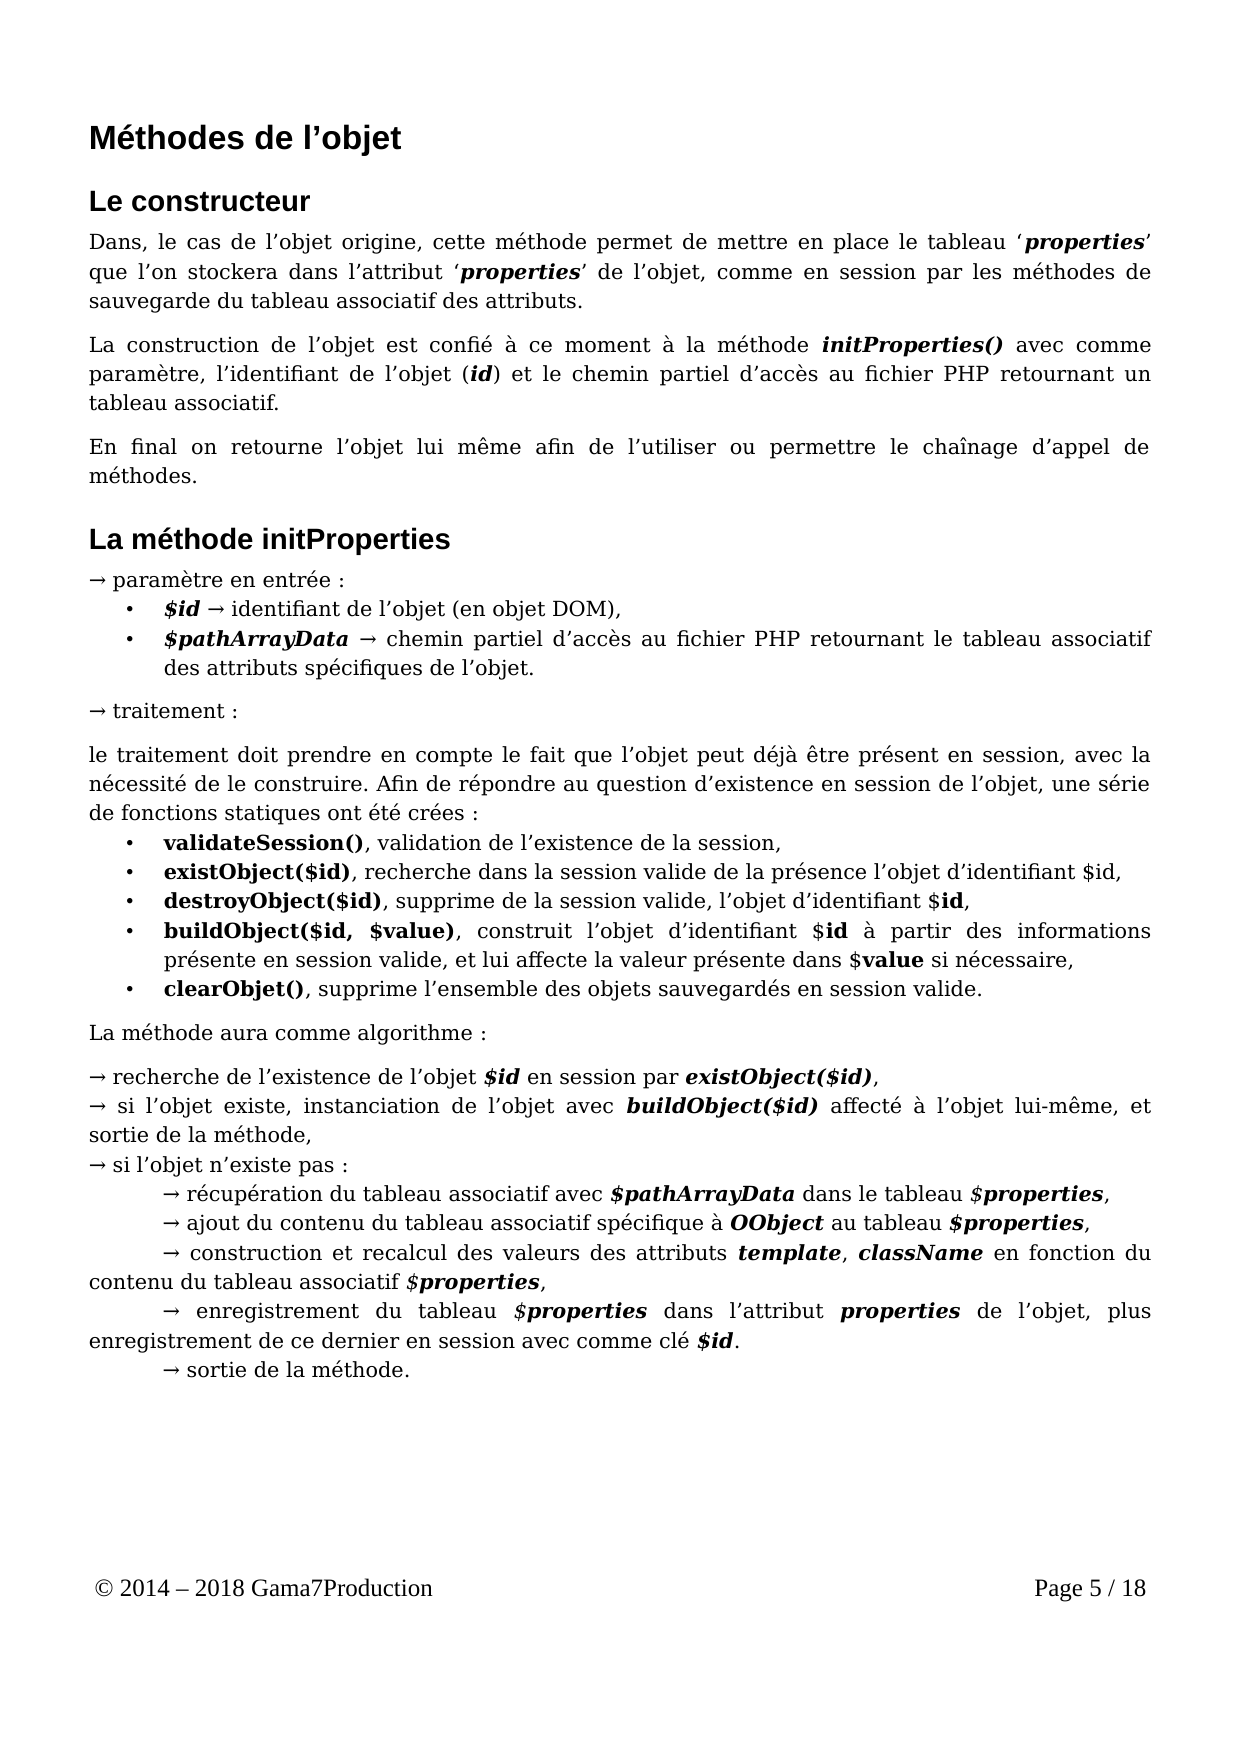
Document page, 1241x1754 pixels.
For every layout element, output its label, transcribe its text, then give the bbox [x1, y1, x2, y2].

text → si l’objet existe, instanciation de l’objet avec buildObject($id) affecté à l’objet lui-même, et sortie de la méthode, [88, 1094, 1152, 1148]
text → traitement : [88, 699, 1152, 724]
list existObject($id), recherche dans la session valide de la présence l’objet d’identifiant $id, [126, 860, 1152, 884]
text → ajout du contenu du tableau associatif spécifique à OObject au tableau $properties, [88, 1211, 1152, 1236]
list destroyObject($id), supprime de la session valide, l’objet d’identifiant $id, [126, 889, 1152, 914]
text → paramètre en entrée : [88, 568, 1152, 592]
text le traitement doit prendre en compte le fait que l’objet peut déjà être présent en session, avec la nécessité de le construire. Afin de répondre au question d’existence en session de l’objet, une série de fonctions statiques ont été crées : [88, 743, 1152, 826]
list buildObject($id, $value), construit l’objet d’identifiant $id à partir des informations présente en session valide, et lui affecte la valeur présente dans $value si nécessaire, [126, 918, 1152, 972]
text La méthode aura comme algorithme : [88, 1021, 1152, 1046]
text → recherche de l’existence de l’objet $id en session par existObject($id), [88, 1065, 1152, 1089]
subtitle La méthode initProperties [88, 522, 1152, 556]
subtitle Méthodes de l’objet [88, 118, 1152, 157]
list validateSession(), validation de l’existence de la session, [126, 830, 1152, 855]
list clearObjet(), supprime l’ensemble des objets sauvegardés en session valide. [126, 977, 1152, 1002]
text → récupération du tableau associatif avec $pathArrayData dans le tableau $properties, [88, 1182, 1152, 1206]
text La construction de l’objet est confié à ce moment à la méthode initProperties() avec comme paramètre, l’identifiant de l’objet (id) et le chemin partiel d’accès au fichier PHP retournant un tableau associatif. [88, 332, 1152, 415]
text En final on retourne l’objet lui même afin de l’utiliser ou permettre le chaînage d’appel de méthodes. [88, 435, 1152, 488]
text → si l’objet n’existe pas : [88, 1153, 1152, 1177]
subtitle Le constructeur [88, 184, 1152, 218]
list $id → identifiant de l’objet (en objet DOM), [126, 597, 1152, 622]
text → enregistrement du tableau $properties dans l’attribut properties de l’objet, plus enregistrement de ce dernier en session avec comme clé $id. [88, 1299, 1152, 1353]
text Dans, le cas de l’objet origine, cette méthode permet de mettre en place le tableau ‘properties’ que l’on stockera dans l’attribut ‘properties’ de l’objet, comme en session par les méthodes de sauvegarde du tableau associatif des attributs. [88, 230, 1152, 313]
list $pathArrayData → chemin partiel d’accès au fichier PHP retournant le tableau associatif des attributs spécifiques de l’objet. [126, 627, 1152, 680]
text → construction et recalcul des valeurs des attributs template, className en fonction du contenu du tableau associatif $properties, [88, 1240, 1152, 1294]
text → sortie de la méthode. [88, 1358, 1152, 1382]
